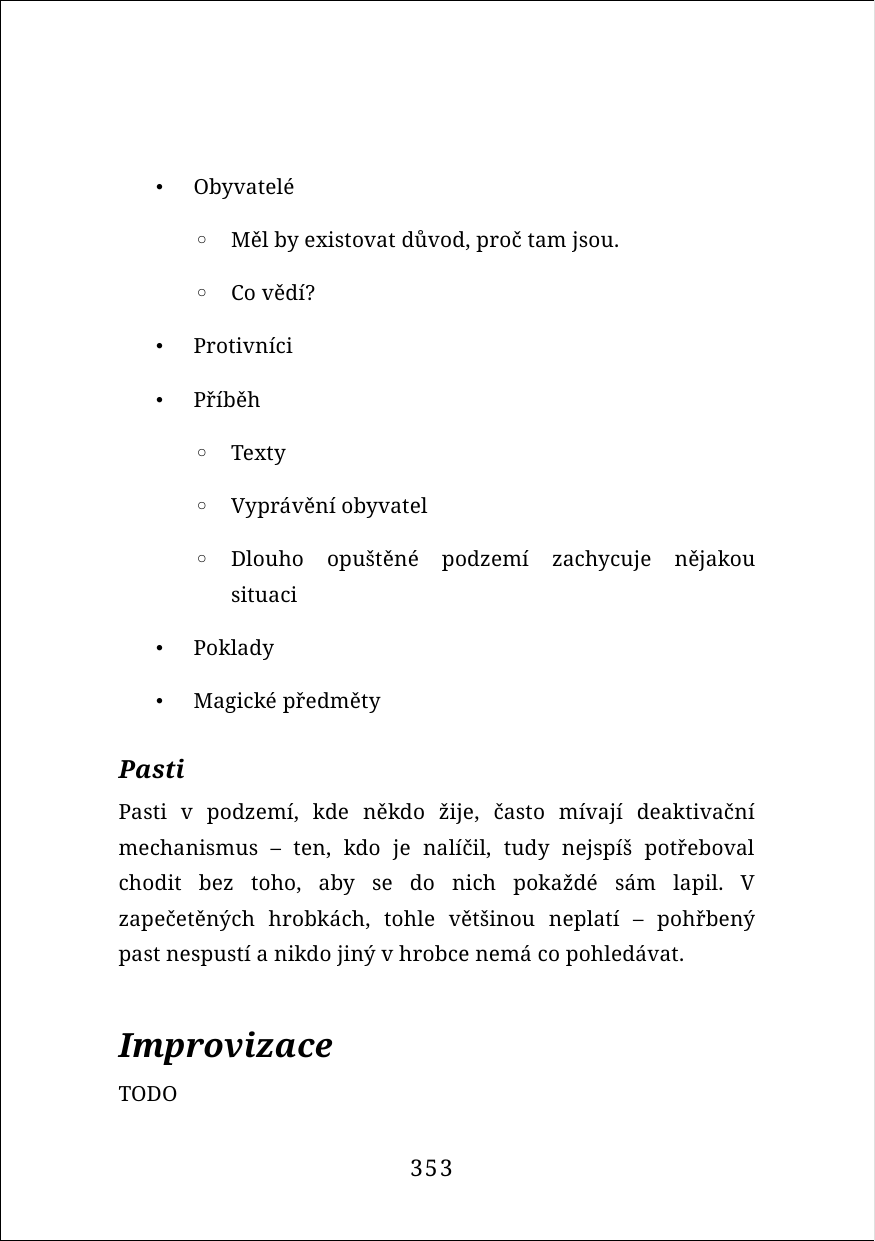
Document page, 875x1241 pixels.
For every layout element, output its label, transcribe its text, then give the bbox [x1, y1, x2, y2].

list Vyprávění obyvatel [193, 491, 756, 519]
text TODO [118, 1079, 756, 1108]
list Co vědí? [193, 278, 756, 307]
list Magické předměty [156, 686, 756, 715]
subtitle Pasti [118, 751, 756, 785]
list Texty [193, 438, 756, 466]
list Dlouho opuštěné podzemí zachycuje nějakou situaci [193, 544, 756, 608]
list Příběh [156, 385, 756, 413]
list Poklady [156, 633, 756, 662]
list Protivníci [156, 331, 756, 360]
text Pasti v podzemí, kde někdo žije, často mívají deaktivační mechanismus – ten, kdo je nalíčil, tudy nejspíš potřeboval chodit bez toho, aby se do nich pokaždé sám lapil. V zapečetěných hrobkách, tohle většinou neplatí – pohřbený past nespustí a nikdo jiný v hrobce nemá co pohledávat. [118, 797, 756, 968]
list Měl by existovat důvod, proč tam jsou. [193, 225, 756, 253]
list Obyvatelé [156, 172, 756, 200]
subtitle Improvizace [118, 1022, 756, 1067]
